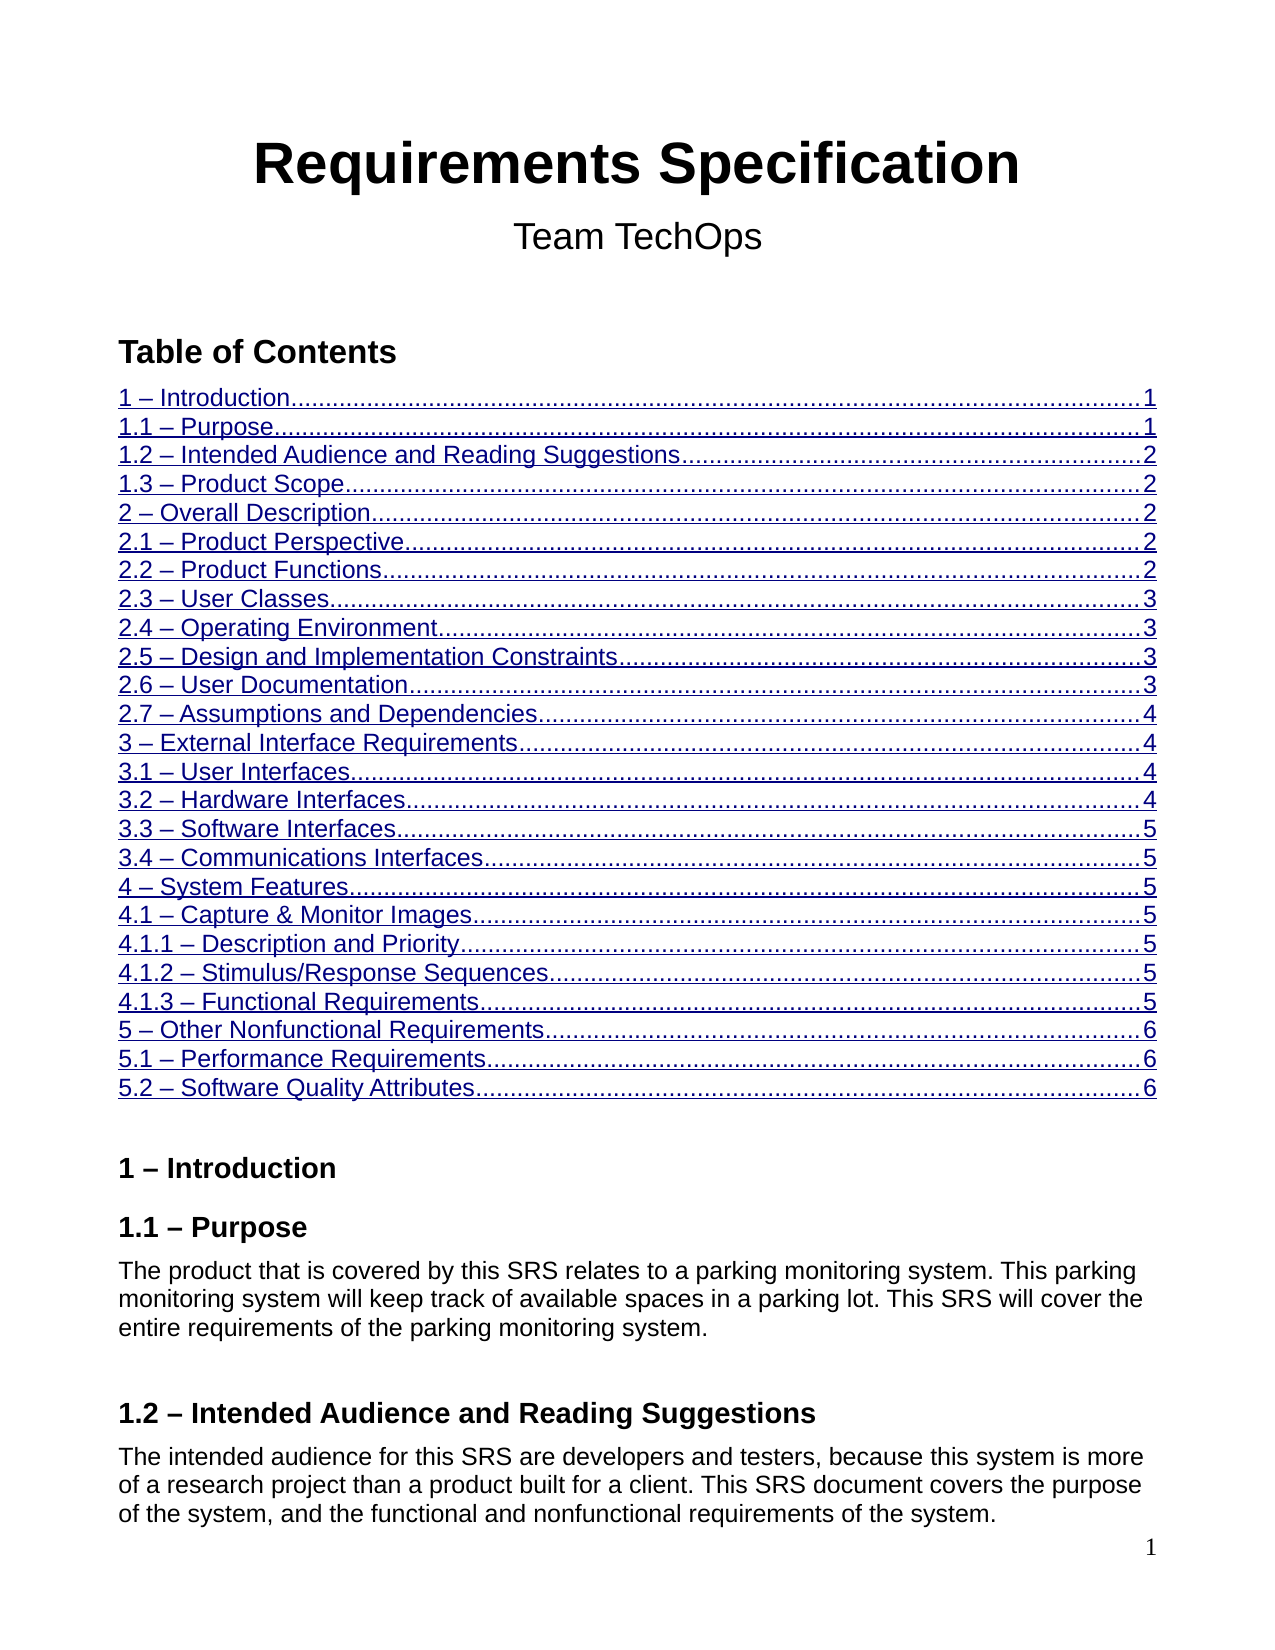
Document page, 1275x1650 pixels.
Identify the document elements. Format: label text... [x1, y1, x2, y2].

text 1 – Introduction 1 [118, 383, 1157, 408]
title Requirements Specification [118, 129, 1157, 196]
text 2.7 – Assumptions and Dependencies 4 [118, 699, 1157, 724]
text The product that is covered by this SRS relates to a parking monitoring system. This parking monitoring system will keep track of available spaces in a parking lot. This SRS will cover the entire requirements of the parking monitoring system. [118, 1256, 1157, 1342]
text 1.2 – Intended Audience and Reading Suggestions 2 [118, 440, 1157, 465]
text 2 – Overall Description 2 [118, 498, 1157, 523]
text 5.2 – Software Quality Attributes 6 [118, 1073, 1157, 1098]
text 2.3 – User Classes 3 [118, 584, 1157, 609]
text 2.2 – Product Functions 2 [118, 555, 1157, 580]
text 4.1.3 – Functional Requirements 5 [118, 986, 1157, 1011]
text 2.6 – User Documentation 3 [118, 670, 1157, 695]
text 4.1.2 – Stimulus/Response Sequences 5 [118, 958, 1157, 983]
text 4.1.1 – Description and Priority 5 [118, 929, 1157, 954]
text 5.1 – Performance Requirements 6 [118, 1044, 1157, 1069]
text 2.1 – Product Perspective 2 [118, 526, 1157, 551]
text 4 – System Features 5 [118, 871, 1157, 896]
text 3.2 – Hardware Interfaces 4 [118, 785, 1157, 810]
text 3 – External Interface Requirements 4 [118, 728, 1157, 753]
text 3.4 – Communications Interfaces 5 [118, 843, 1157, 868]
subtitle Team TechOps [118, 214, 1157, 258]
text The intended audience for this SRS are developers and testers, because this system is more of a research project than a product built for a client. This SRS document covers the purpose of the system, and the functional and nonfunctional requirements of the system. [118, 1442, 1157, 1528]
text 3.1 – User Interfaces 4 [118, 756, 1157, 781]
text 4.1 – Capture & Monitor Images 5 [118, 900, 1157, 925]
text 2.5 – Design and Implementation Constraints 3 [118, 641, 1157, 666]
text 1.1 – Purpose 1 [118, 411, 1157, 436]
subtitle 1.2 – Intended Audience and Reading Suggestions [118, 1396, 1157, 1429]
text 2.4 – Operating Environment 3 [118, 613, 1157, 638]
subtitle 1.1 – Purpose [118, 1209, 1157, 1243]
text 1.3 – Product Scope 2 [118, 469, 1157, 494]
subtitle 1 – Introduction [118, 1151, 1157, 1184]
text 5 – Other Nonfunctional Requirements 6 [118, 1015, 1157, 1040]
text 3.3 – Software Interfaces 5 [118, 814, 1157, 839]
subtitle Table of Contents [118, 332, 1157, 370]
